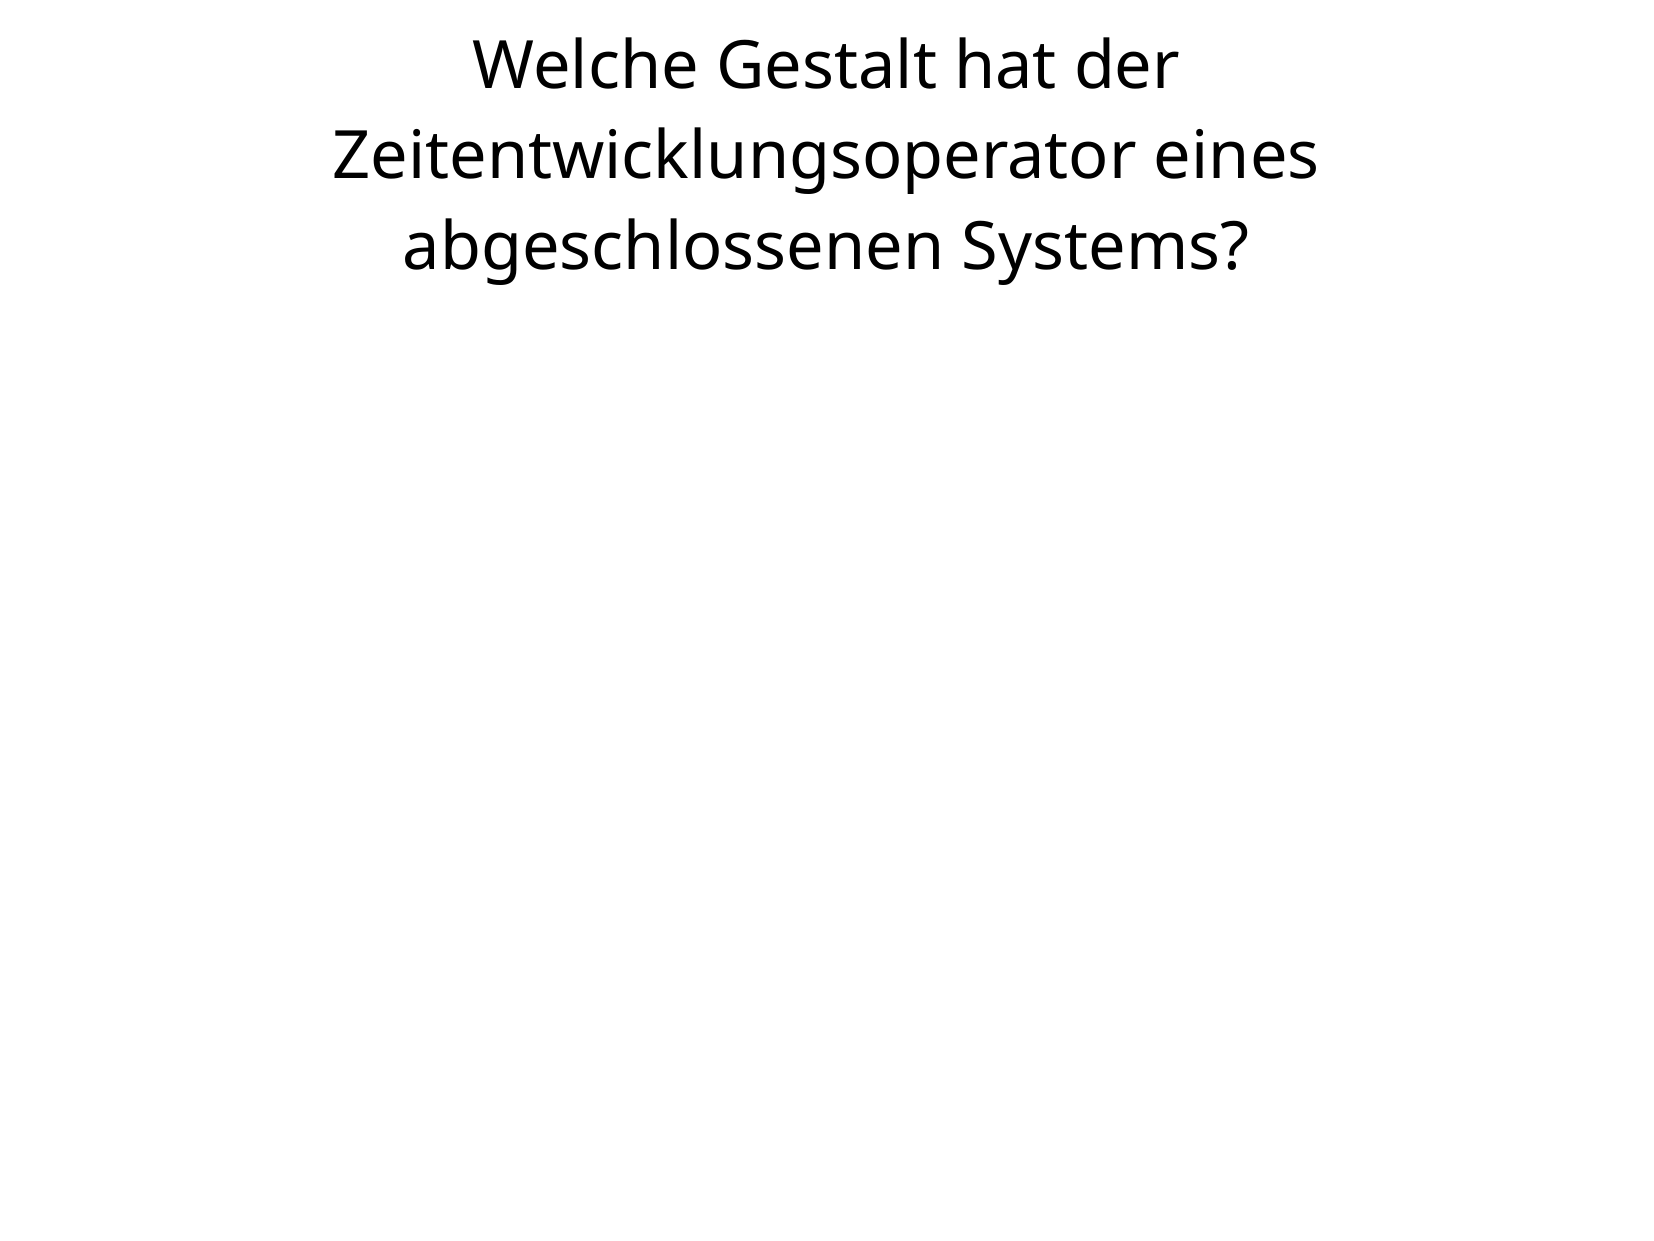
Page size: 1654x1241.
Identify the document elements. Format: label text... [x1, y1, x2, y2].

title Welche Gestalt hat der Zeitentwicklungsoperator eines abgeschlossenen Systems? [82, 49, 1571, 257]
